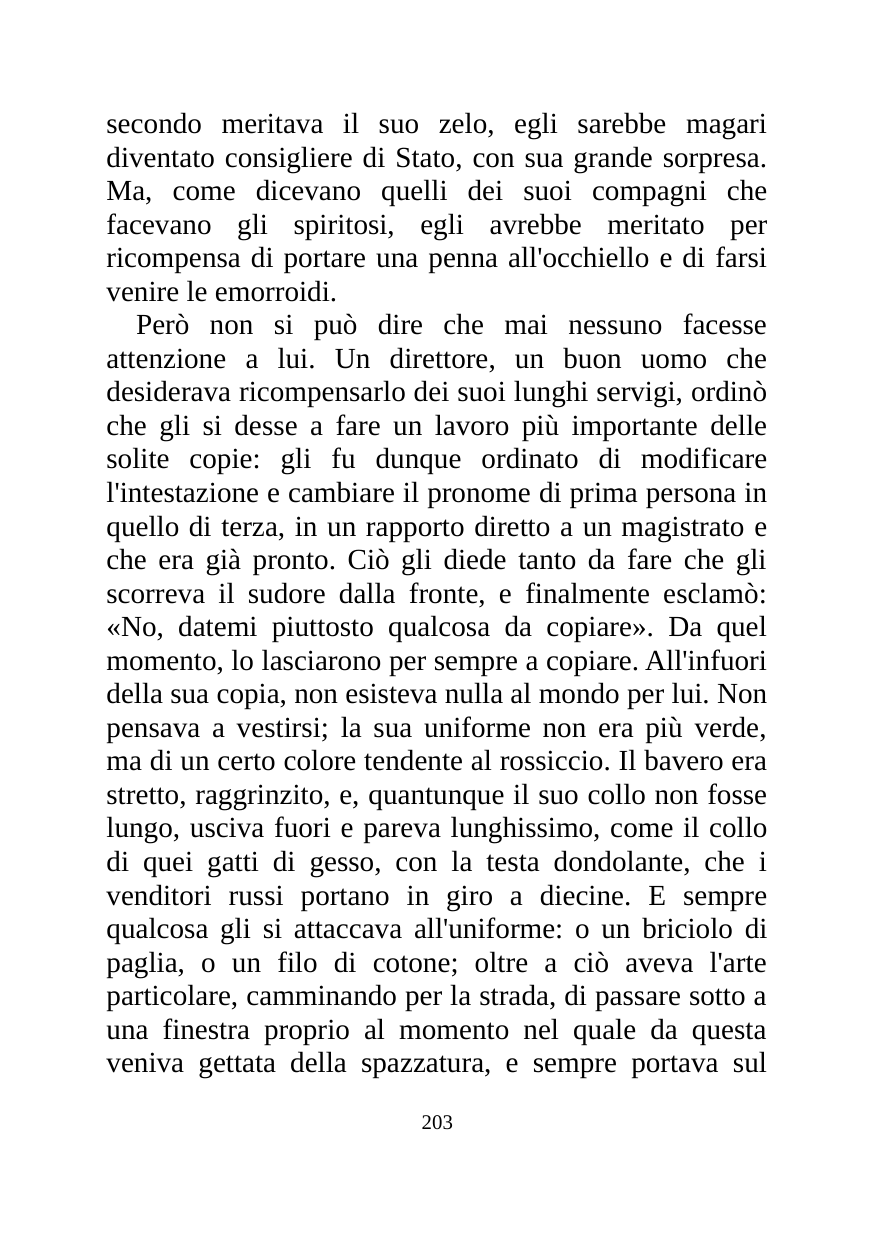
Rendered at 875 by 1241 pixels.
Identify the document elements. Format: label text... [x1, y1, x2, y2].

text secondo meritava il suo zelo, egli sarebbe magari diventato consigliere di Stato, con sua grande sorpresa. Ma, come dicevano quelli dei suoi compagni che facevano gli spiritosi, egli avrebbe meritato per ricompensa di portare una penna all'occhiello e di farsi venire le emorroidi. [106, 106, 768, 307]
text Però non si può dire che mai nessuno facesse attenzione a lui. Un direttore, un buon uomo che desiderava ricompensarlo dei suoi lunghi servigi, ordinò che gli si desse a fare un lavoro più importante delle solite copie: gli fu dunque ordinato di modificare l'intestazione e cambiare il pronome di prima persona in quello di terza, in un rapporto diretto a un magistrato e che era già pronto. Ciò gli diede tanto da fare che gli scorreva il sudore dalla fronte, e finalmente esclamò: «No, datemi piuttosto qualcosa da copiare». Da quel momento, lo lasciarono per sempre a copiare. All'infuori della sua copia, non esisteva nulla al mondo per lui. Non pensava a vestirsi; la sua uniforme non era più verde, ma di un certo colore tendente al rossiccio. Il bavero era stretto, raggrinzito, e, quantunque il suo collo non fosse lungo, usciva fuori e pareva lunghissimo, come il collo di quei gatti di gesso, con la testa dondolante, che i venditori russi portano in giro a diecine. E sempre qualcosa gli si attaccava all'uniforme: o un briciolo di paglia, o un filo di cotone; oltre a ciò aveva l'arte particolare, camminando per la strada, di passare sotto a una finestra proprio al momento nel quale da questa veniva gettata della spazzatura, e sempre portava sul [106, 307, 768, 1079]
